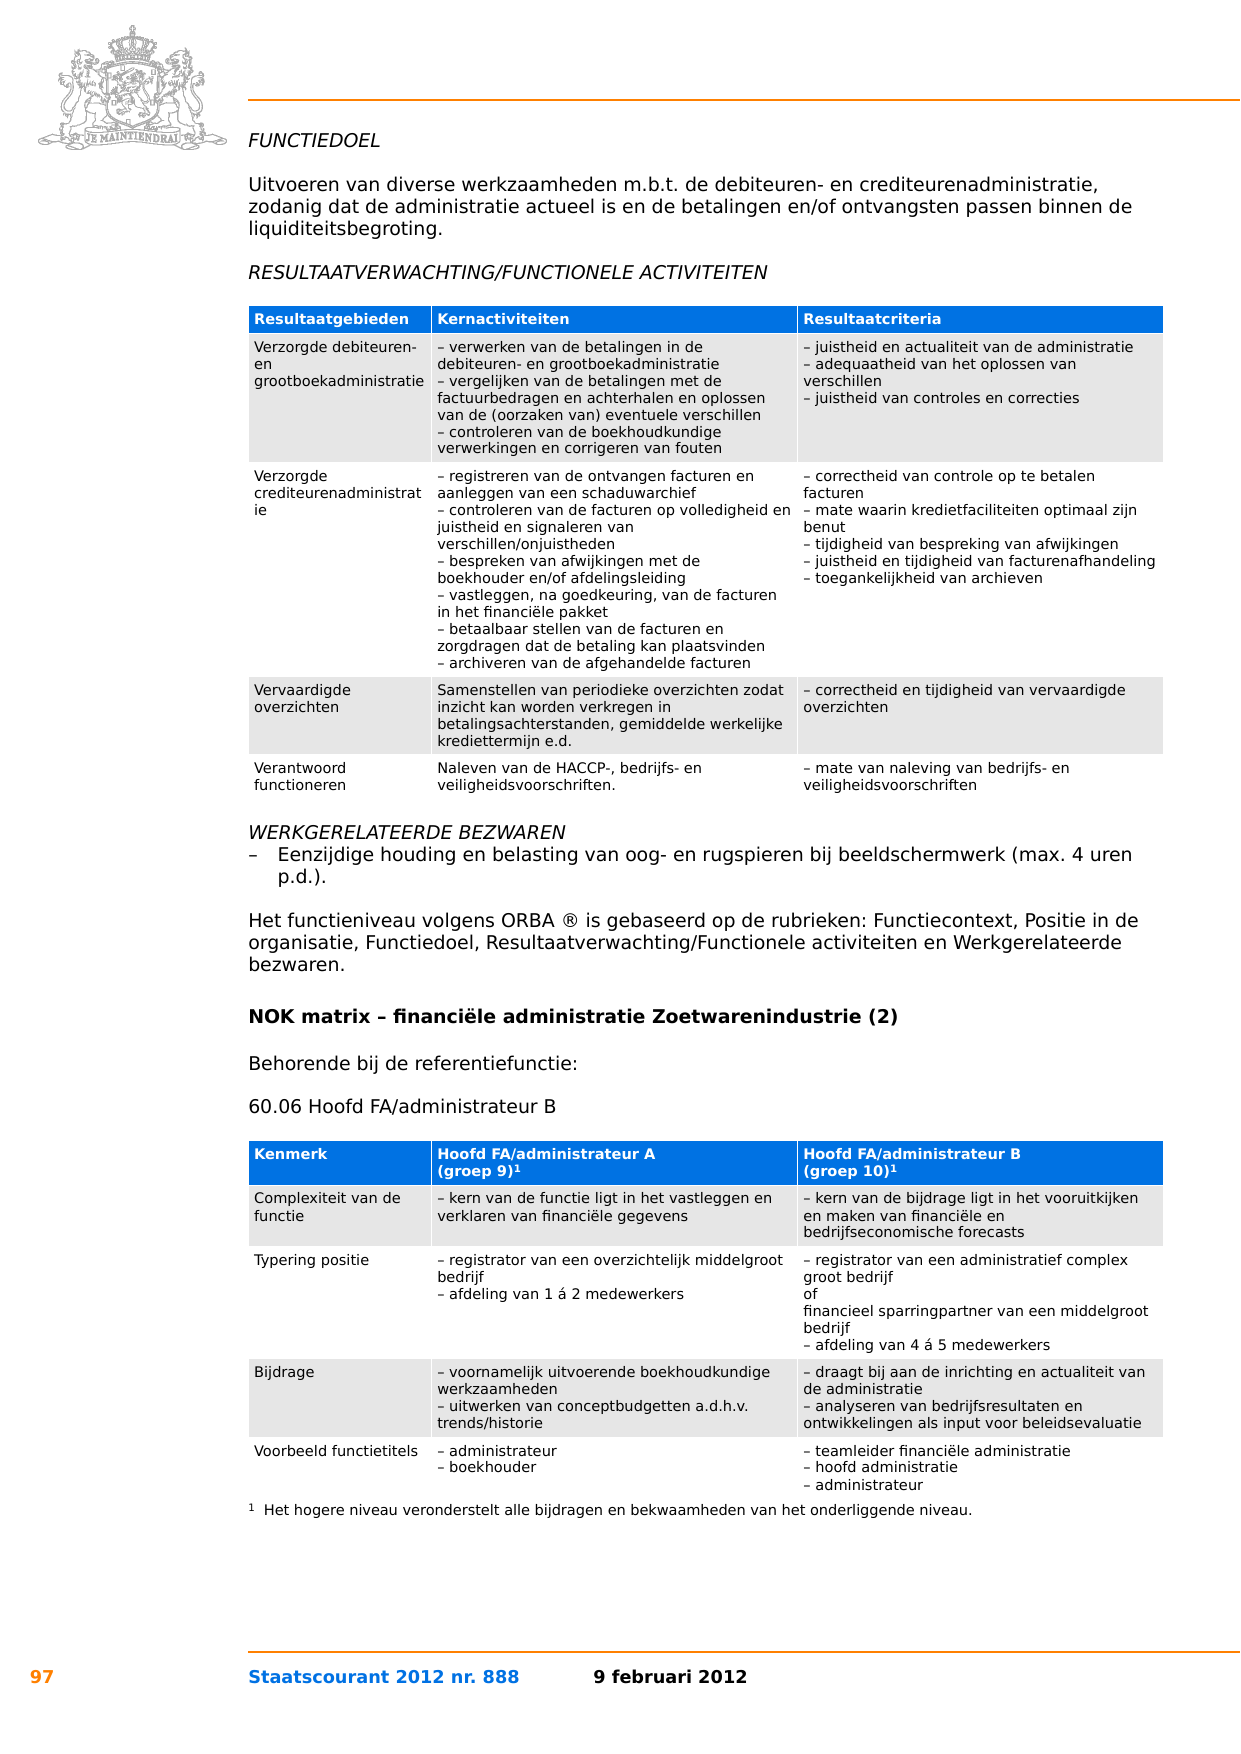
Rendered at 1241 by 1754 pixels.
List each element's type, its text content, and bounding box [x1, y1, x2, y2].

text 60.06 Hoofd FA/administrateur B [248, 1096, 1163, 1118]
table_cell Verzorgde crediteurenadministratie [249, 463, 431, 676]
table_cell – draagt bij aan de inrichting en actualiteit van de administratie – analyseren van bedrijfsresultaten en ontwikkelingen als input voor beleidsevaluatie [798, 1359, 1163, 1437]
table_header Resultaatgebieden [249, 306, 431, 333]
table_cell Complexiteit van de functie [249, 1186, 431, 1246]
table_header Kenmerk [249, 1141, 431, 1185]
text – Eenzijdige houding en belasting van oog- en rugspieren bij beeldschermwerk (max. 4 uren p.d.). [248, 844, 1163, 888]
table_cell – voornamelijk uitvoerende boekhoudkundige werkzaamheden – uitwerken van conceptbudgetten a.d.h.v. trends/historie [432, 1359, 797, 1437]
subtitle WERKGERELATEERDE BEZWAREN [248, 822, 1163, 844]
subtitle RESULTAATVERWACHTING/FUNCTIONELE ACTIVITEITEN [248, 262, 1163, 283]
table_cell – registreren van de ontvangen facturen en aanleggen van een schaduwarchief – controleren van de facturen op volledigheid en juistheid en signaleren van verschillen/onjuistheden – bespreken van afwijkingen met de boekhouder en/of afdelingsleiding – vastleggen, na goedkeuring, van de facturen in het financiële pakket – betaalbaar stellen van de facturen en zorgdragen dat de betaling kan plaatsvinden – archiveren van de afgehandelde facturen [432, 463, 797, 676]
text Het functieniveau volgens ORBA ® is gebaseerd op de rubrieken: Functiecontext, Positie in de organisatie, Functiedoel, Resultaatverwachting/Functionele activiteiten en Werkgerelateerde bezwaren. [248, 910, 1163, 976]
table_cell – kern van de functie ligt in het vastleggen en verklaren van financiële gegevens [432, 1186, 797, 1246]
table_header Kernactiviteiten [432, 306, 797, 333]
table_header Resultaatcriteria [798, 306, 1163, 333]
table_cell 1 Het hogere niveau veronderstelt alle bijdragen en bekwaamheden van het onderliggende niveau. [248, 1499, 1163, 1519]
table_cell Typering positie [249, 1247, 431, 1358]
table_cell – kern van de bijdrage ligt in het vooruitkijken en maken van financiële en bedrijfseconomische forecasts [798, 1186, 1163, 1246]
table_cell – correctheid en tijdigheid van vervaardigde overzichten [798, 677, 1163, 754]
table_cell – administrateur – boekhouder [432, 1438, 797, 1498]
table_cell Samenstellen van periodieke overzichten zodat inzicht kan worden verkregen in betalingsachterstanden, gemiddelde werkelijke krediettermijn e.d. [432, 677, 797, 754]
table_cell – mate van naleving van bedrijfs- en veiligheidsvoorschriften [798, 756, 1163, 799]
table_cell – registrator van een overzichtelijk middelgroot bedrijf – afdeling van 1 á 2 medewerkers [432, 1247, 797, 1358]
text Uitvoeren van diverse werkzaamheden m.b.t. de debiteuren- en crediteurenadministratie, zodanig dat de administratie actueel is en de betalingen en/of ontvangsten passen binnen de liquiditeitsbegroting. [248, 174, 1163, 240]
text Behorende bij de referentiefunctie: [248, 1053, 1163, 1074]
table_cell Vervaardigde overzichten [249, 677, 431, 754]
table_cell – juistheid en actualiteit van de administratie – adequaatheid van het oplossen van verschillen – juistheid van controles en correcties [798, 334, 1163, 462]
table_cell – correctheid van controle op te betalen facturen – mate waarin kredietfaciliteiten optimaal zijn benut – tijdigheid van bespreking van afwijkingen – juistheid en tijdigheid van facturenafhandeling – toegankelijkheid van archieven [798, 463, 1163, 676]
table_header Hoofd FA/administrateur A (groep 9)1 [432, 1141, 797, 1185]
table_cell Naleven van de HACCP-, bedrijfs- en veiligheidsvoorschriften. [432, 756, 797, 799]
table_cell – verwerken van de betalingen in de debiteuren- en grootboekadministratie – vergelijken van de betalingen met de factuurbedragen en achterhalen en oplossen van de (oorzaken van) eventuele verschillen – controleren van de boekhoudkundige verwerkingen en corrigeren van fouten [432, 334, 797, 462]
table_cell – teamleider financiële administratie – hoofd administratie – administrateur [798, 1438, 1163, 1498]
picture [38, 25, 227, 150]
table_cell Verantwoord functioneren [249, 756, 431, 799]
table_cell Voorbeeld functietitels [249, 1438, 431, 1498]
table_header Hoofd FA/administrateur B (groep 10)1 [798, 1141, 1163, 1185]
table_cell – registrator van een administratief complex groot bedrijf of financieel sparringpartner van een middelgroot bedrijf – afdeling van 4 á 5 medewerkers [798, 1247, 1163, 1358]
subtitle NOK matrix – financiële administratie Zoetwarenindustrie (2) [248, 1006, 1163, 1028]
table_cell Verzorgde debiteuren- en grootboekadministratie [249, 334, 431, 462]
subtitle FUNCTIEDOEL [248, 130, 1163, 152]
table_cell Bijdrage [249, 1359, 431, 1437]
